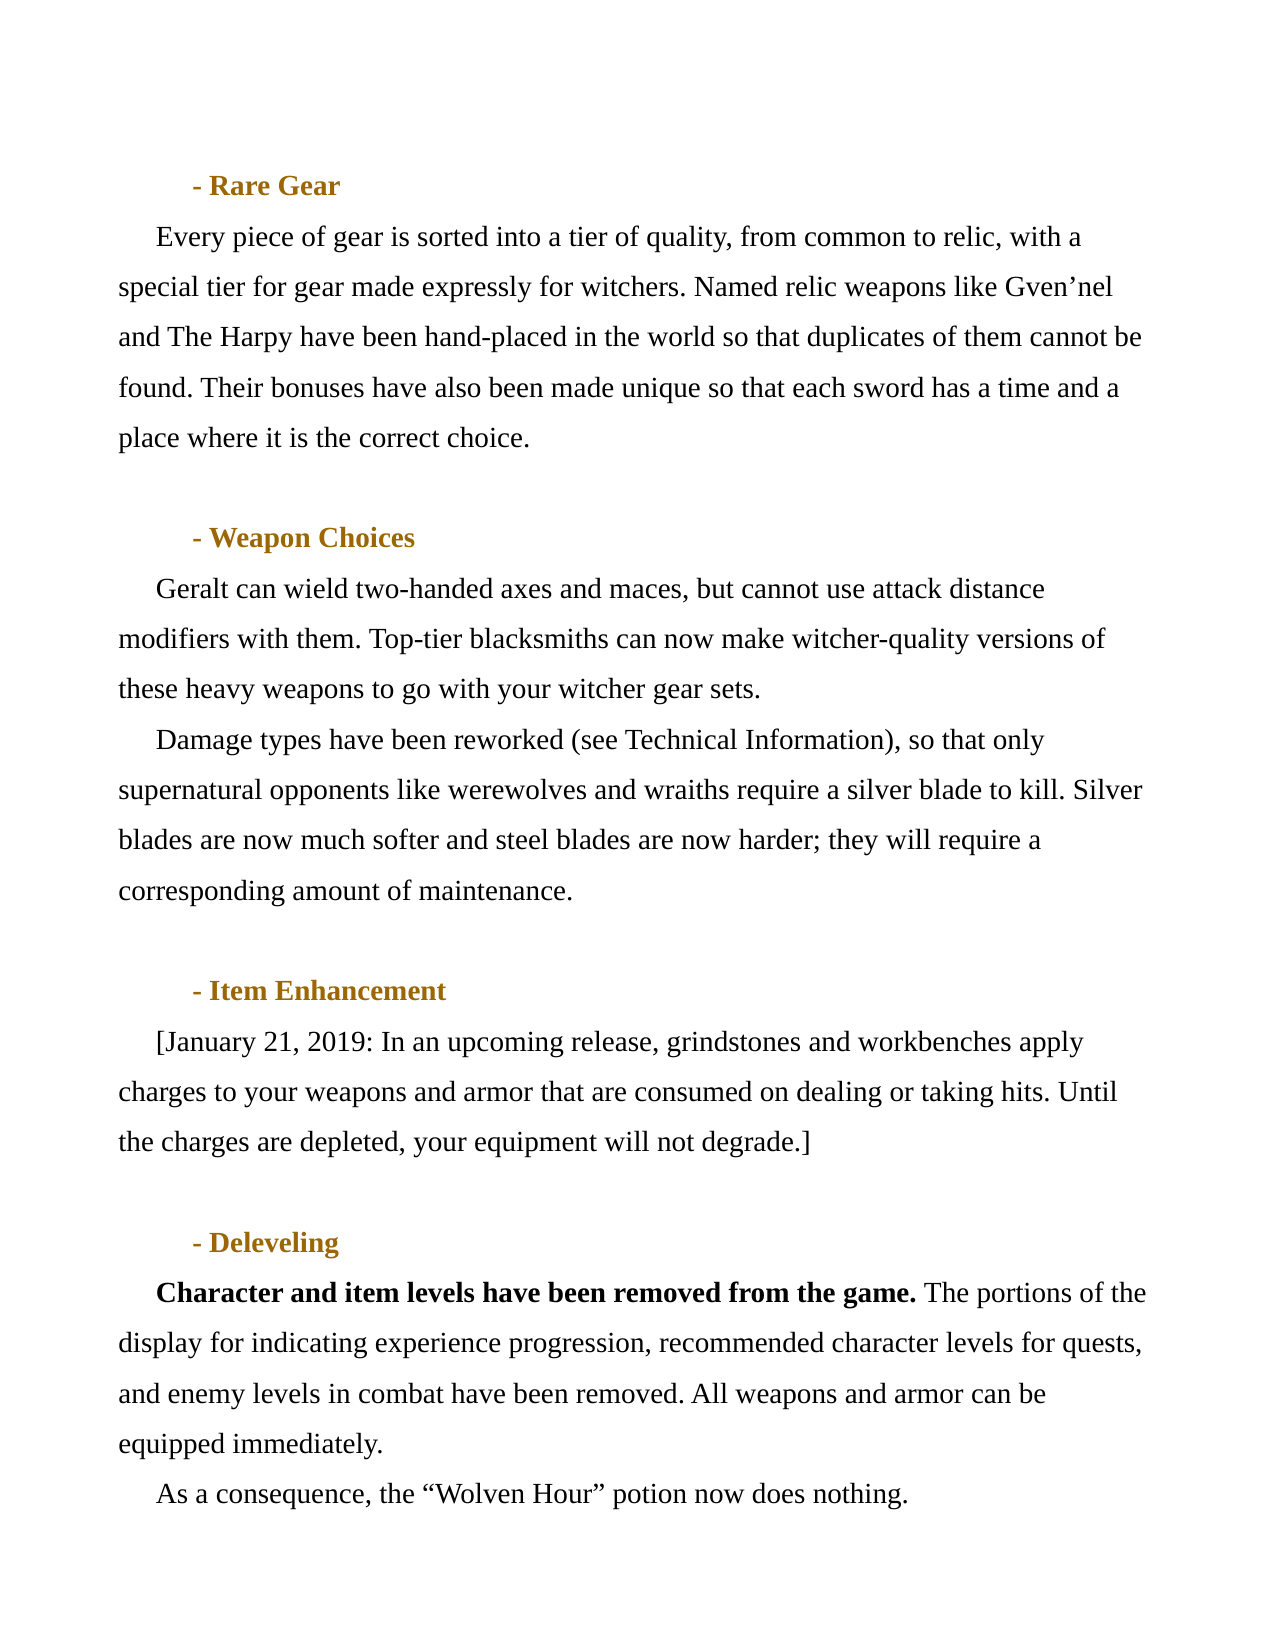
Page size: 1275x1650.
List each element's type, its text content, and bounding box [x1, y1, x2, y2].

text Character and item levels have been removed from the game. The portions of the display for indicating experience progression, recommended character levels for quests, and enemy levels in combat have been removed. All weapons and armor can be equipped immediately. [118, 1275, 1157, 1460]
text - Rare Gear [118, 168, 1157, 202]
text - Item Enhancement [118, 973, 1157, 1007]
text Damage types have been reworked (see Technical Information), so that only supernatural opponents like werewolves and wraiths require a silver blade to kill. Silver blades are now much softer and steel blades are now harder; they will require a corresponding amount of maintenance. [118, 722, 1157, 906]
text Geralt can wield two-handed axes and maces, but cannot use attack distance modifiers with them. Top-tier blacksmiths can now make witcher-quality versions of these heavy weapons to go with your witcher gear sets. [118, 571, 1157, 705]
text As a consequence, the “Wolven Hour” potion now does nothing. [118, 1477, 1157, 1510]
text - Weapon Choices [118, 521, 1157, 554]
text Every piece of gear is sorted into a tier of quality, from common to relic, with a special tier for gear made expressly for witchers. Named relic weapons like Gven’nel and The Harpy have been hand-placed in the world so that duplicates of them cannot be found. Their bonuses have also been made unique so that each sword has a time and a place where it is the correct choice. [118, 219, 1157, 453]
text - Deleveling [118, 1225, 1157, 1258]
text [January 21, 2019: In an upcoming release, grindstones and workbenches apply charges to your weapons and armor that are consumed on dealing or taking hits. Until the charges are depleted, your equipment will not degrade.] [118, 1024, 1157, 1158]
